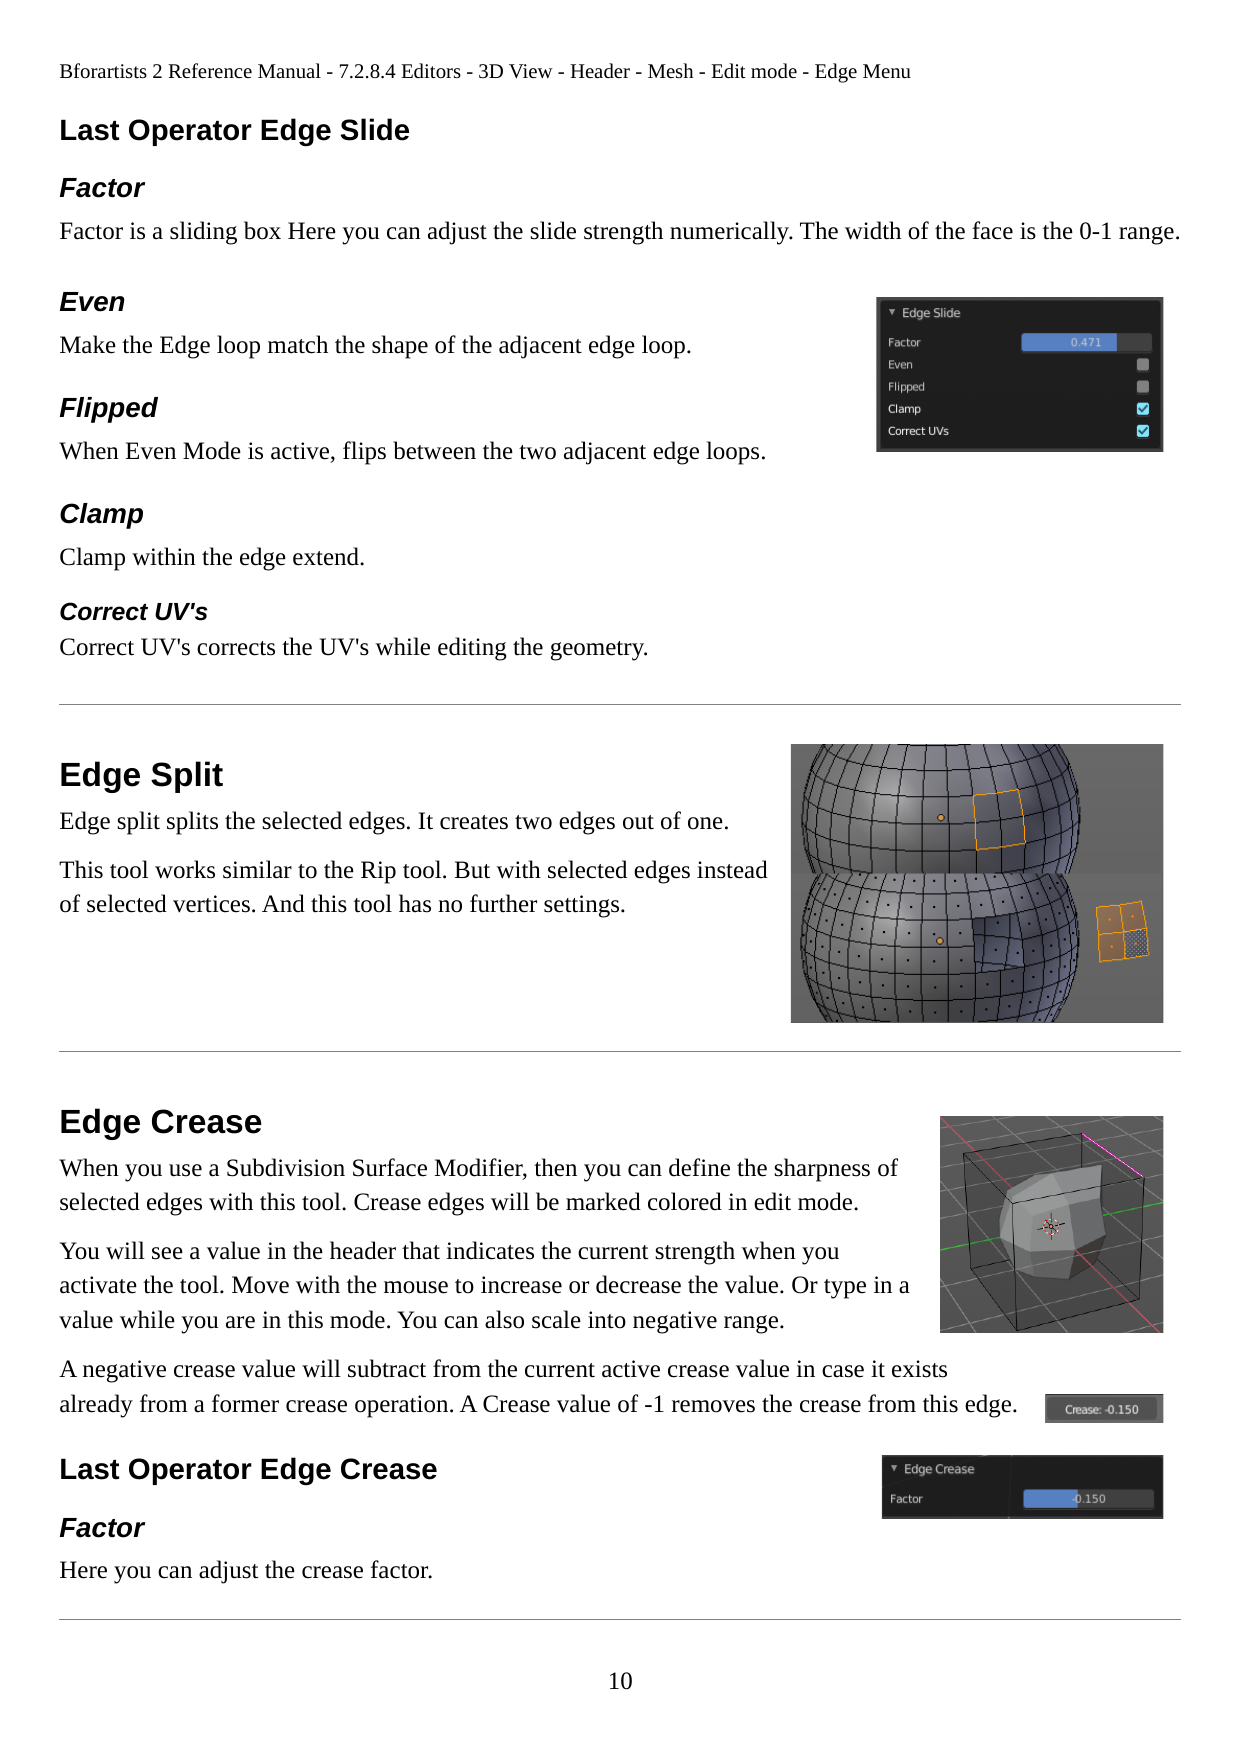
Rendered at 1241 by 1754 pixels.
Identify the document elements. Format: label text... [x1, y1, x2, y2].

text This tool works similar to the Rip tool. But with selected edges instead of selected vertices. And this tool has no further settings. [59, 855, 790, 918]
text A negative crease value will subtract from the current active crease value in case it exists already from a former crease operation. A Crease value of -1 removes the crease from this edge. [59, 1354, 1181, 1417]
text You will see a value in the header that indicates the current strength when you activate the tool. Move with the mouse to increase or decrease the value. Or type in a value while you are in this mode. You can also scale into negative range. [59, 1236, 1181, 1334]
picture [940, 1116, 1164, 1333]
text Make the Edge loop match the shape of the adjacent edge loop. [59, 330, 876, 359]
text When you use a Subdivision Surface Modifier, then you can define the sharpness of selected edges with this tool. Crease edges will be marked colored in edit mode. [59, 1153, 940, 1216]
text Correct UV's corrects the UV's while editing the geometry. [59, 632, 1181, 661]
picture [1045, 1394, 1164, 1423]
subtitle Clamp [59, 498, 1181, 529]
subtitle Flipped [59, 392, 876, 423]
text Here you can adjust the crease factor. [59, 1555, 1181, 1584]
subtitle Factor [59, 171, 1181, 203]
subtitle Even [59, 286, 1181, 318]
picture [790, 744, 1164, 1023]
subtitle [1164, 392, 1181, 423]
subtitle [1164, 754, 1181, 793]
picture [881, 1455, 1164, 1519]
subtitle Correct UV's [59, 597, 1181, 626]
subtitle Edge Crease [59, 1101, 1181, 1140]
subtitle Last Operator Edge Crease [59, 1452, 1181, 1486]
subtitle Factor [59, 1511, 1181, 1543]
text Factor is a sliding box Here you can adjust the slide strength numerically. The width of the face is the 0-1 range. [59, 216, 1181, 244]
text Clamp within the edge extend. [59, 542, 1181, 571]
text When Even Mode is active, flips between the two adjacent edge loops. [59, 436, 1181, 465]
subtitle Last Operator Edge Slide [59, 113, 1181, 146]
subtitle Edge Split [59, 754, 790, 793]
picture [876, 297, 1164, 452]
text Edge split splits the selected edges. It creates two edges out of one. [59, 806, 790, 834]
